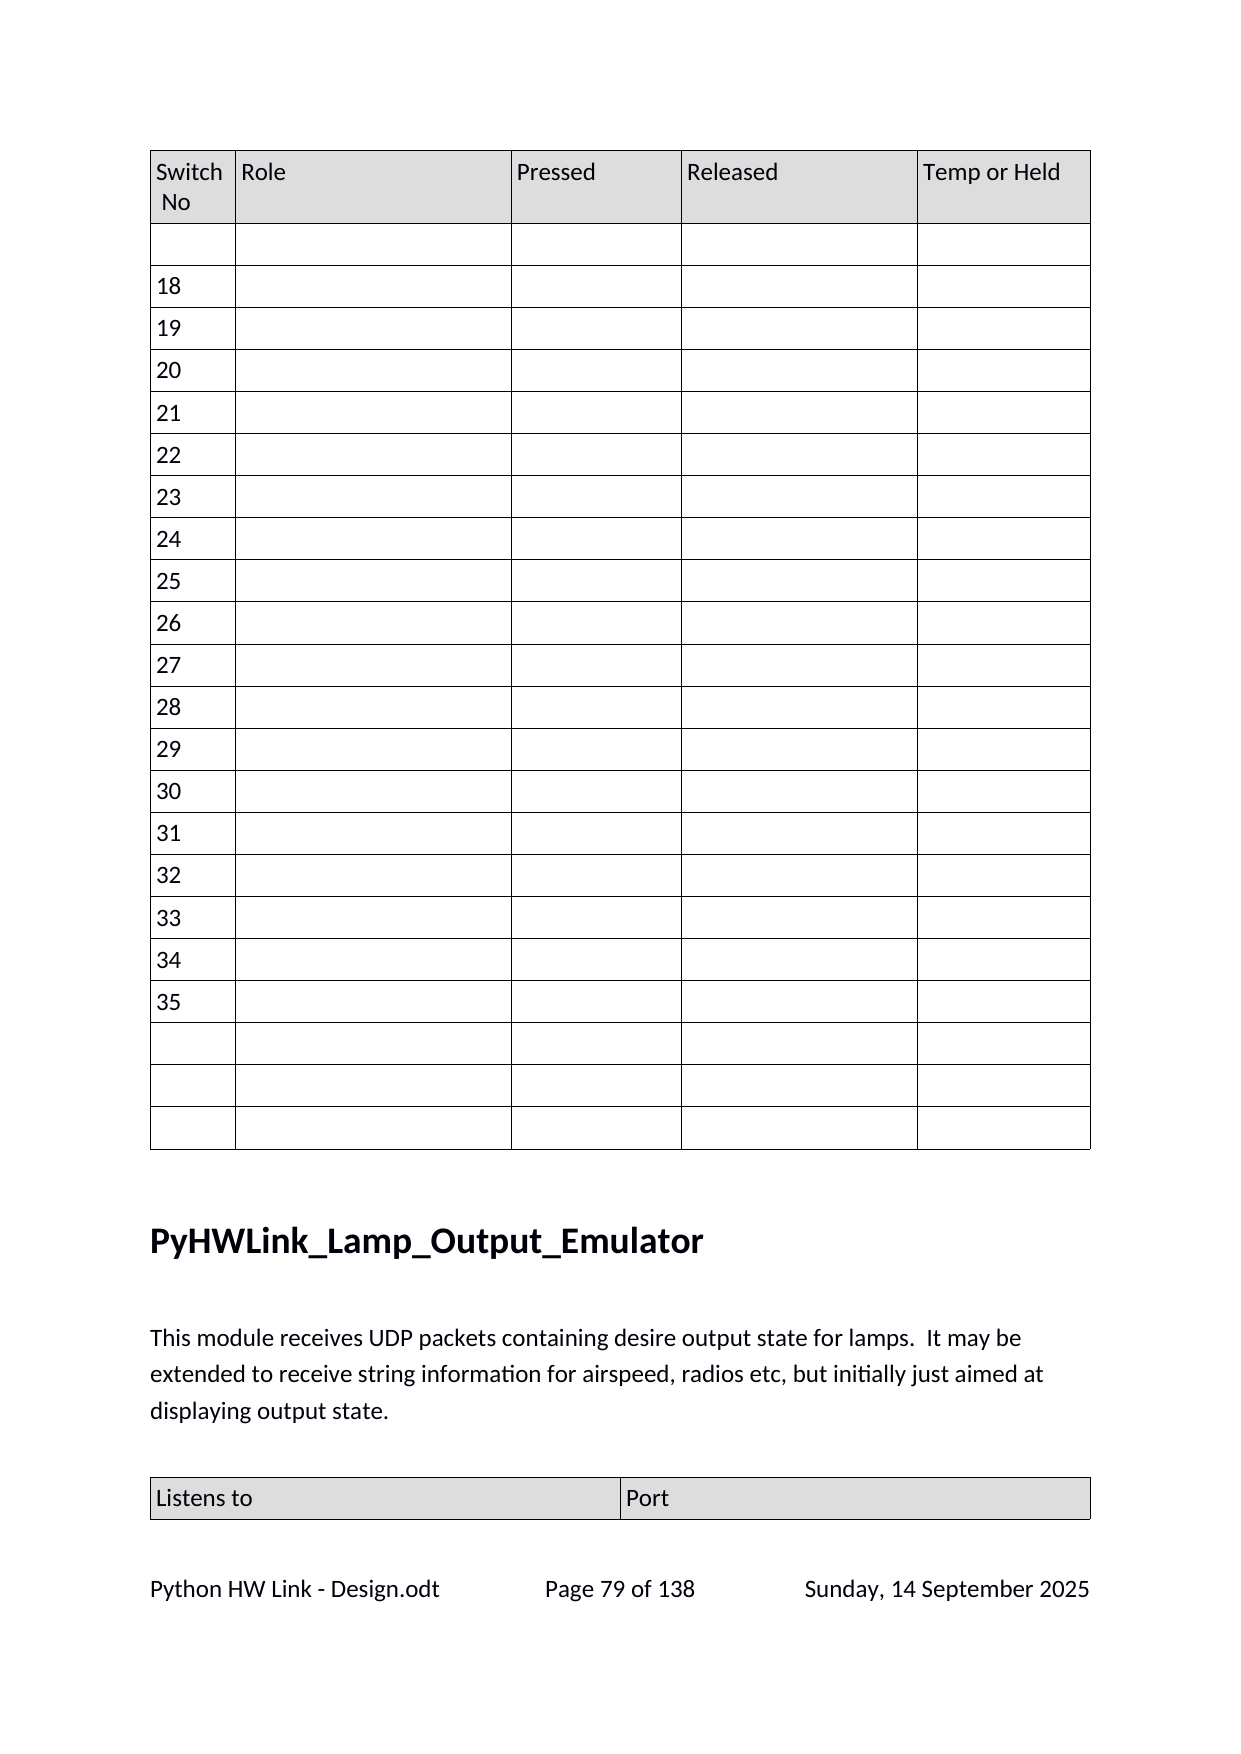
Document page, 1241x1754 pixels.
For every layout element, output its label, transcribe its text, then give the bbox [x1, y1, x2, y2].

table_cell [918, 1107, 1090, 1148]
table_cell 30 [151, 771, 235, 812]
table_cell 24 [151, 518, 235, 559]
table_cell [918, 813, 1090, 854]
table_cell 18 [151, 266, 235, 307]
table_cell [236, 1065, 511, 1106]
table_cell [151, 1107, 235, 1148]
table_cell [512, 224, 681, 265]
table_cell [918, 560, 1090, 601]
table_cell [682, 602, 917, 643]
table_cell [682, 266, 917, 307]
table_cell [918, 392, 1090, 433]
table_cell [682, 981, 917, 1022]
table_cell [918, 645, 1090, 686]
table_cell 20 [151, 350, 235, 391]
table_cell [682, 729, 917, 770]
table_cell [512, 897, 681, 938]
table_cell [682, 687, 917, 728]
table_cell [151, 224, 235, 265]
table_cell [236, 813, 511, 854]
table_header Temp or Held [918, 151, 1090, 223]
table_cell [236, 350, 511, 391]
table_cell [918, 350, 1090, 391]
table_cell 32 [151, 855, 235, 896]
table_cell [512, 729, 681, 770]
table_cell [918, 939, 1090, 980]
table_cell [682, 771, 917, 812]
table_cell 27 [151, 645, 235, 686]
table_cell [236, 476, 511, 517]
table_cell [682, 224, 917, 265]
table_cell [682, 939, 917, 980]
table_cell [512, 434, 681, 475]
table_cell [682, 813, 917, 854]
table_cell [918, 729, 1090, 770]
table_cell [512, 813, 681, 854]
table_cell [918, 897, 1090, 938]
table_cell [512, 1023, 681, 1064]
table_cell 33 [151, 897, 235, 938]
table_cell [236, 518, 511, 559]
table_cell [512, 1065, 681, 1106]
table_header Released [682, 151, 917, 223]
table_cell [918, 434, 1090, 475]
table_cell [512, 687, 681, 728]
table_cell [918, 855, 1090, 896]
table_cell [236, 687, 511, 728]
text This module receives UDP packets containing desire output state for lamps. It may be extended to receive string information for airspeed, radios etc, but initially just aimed at displaying output state. [150, 1322, 1090, 1426]
table_cell [512, 266, 681, 307]
table_cell [918, 1023, 1090, 1064]
table_cell [151, 1023, 235, 1064]
table_cell 31 [151, 813, 235, 854]
table_cell [236, 602, 511, 643]
table_cell [682, 1107, 917, 1148]
table_cell 21 [151, 392, 235, 433]
table_cell [236, 771, 511, 812]
table_cell [682, 392, 917, 433]
table_cell [512, 602, 681, 643]
table_cell [236, 1023, 511, 1064]
subtitle PyHWLink_Lamp_Output_Emulator [150, 1217, 1090, 1262]
table_cell [236, 897, 511, 938]
table_cell [512, 645, 681, 686]
table_cell [236, 266, 511, 307]
table_cell [512, 939, 681, 980]
table_header Role [236, 151, 511, 223]
table_cell [236, 729, 511, 770]
table_cell 22 [151, 434, 235, 475]
table_cell [918, 687, 1090, 728]
table_cell [512, 771, 681, 812]
table_cell 25 [151, 560, 235, 601]
table_cell [512, 392, 681, 433]
table_cell [236, 1107, 511, 1148]
table_cell [236, 308, 511, 349]
table_cell [236, 939, 511, 980]
table_cell 29 [151, 729, 235, 770]
table_cell [512, 518, 681, 559]
table_cell [512, 350, 681, 391]
table_cell [918, 602, 1090, 643]
table_cell [918, 266, 1090, 307]
table_cell [236, 645, 511, 686]
table_cell [236, 224, 511, 265]
table_cell [918, 771, 1090, 812]
table_cell 28 [151, 687, 235, 728]
table_cell [682, 350, 917, 391]
table_cell [682, 434, 917, 475]
table_cell [918, 224, 1090, 265]
table_cell [682, 897, 917, 938]
table_cell [236, 981, 511, 1022]
table_header Pressed [512, 151, 681, 223]
table_cell [682, 855, 917, 896]
table_cell [512, 1107, 681, 1148]
table_cell [236, 434, 511, 475]
table_cell 35 [151, 981, 235, 1022]
table_cell [512, 308, 681, 349]
table_cell [918, 981, 1090, 1022]
table_cell [512, 560, 681, 601]
table_cell [918, 1065, 1090, 1106]
table_header Switch No [151, 151, 235, 223]
table_cell [918, 518, 1090, 559]
table_cell [512, 476, 681, 517]
table_cell 34 [151, 939, 235, 980]
table_cell 23 [151, 476, 235, 517]
table_cell [236, 392, 511, 433]
table_header Port [621, 1478, 1090, 1519]
table_cell [236, 855, 511, 896]
table_cell [918, 476, 1090, 517]
table_cell [918, 308, 1090, 349]
table_cell [512, 981, 681, 1022]
table_cell [682, 645, 917, 686]
table_cell [682, 1065, 917, 1106]
table_cell [236, 560, 511, 601]
table_cell [682, 308, 917, 349]
table_cell 19 [151, 308, 235, 349]
table_cell [682, 1023, 917, 1064]
table_cell [682, 560, 917, 601]
table_cell 26 [151, 602, 235, 643]
table_cell [151, 1065, 235, 1106]
table_cell [512, 855, 681, 896]
table_header Listens to [151, 1478, 620, 1519]
table_cell [682, 476, 917, 517]
table_cell [682, 518, 917, 559]
